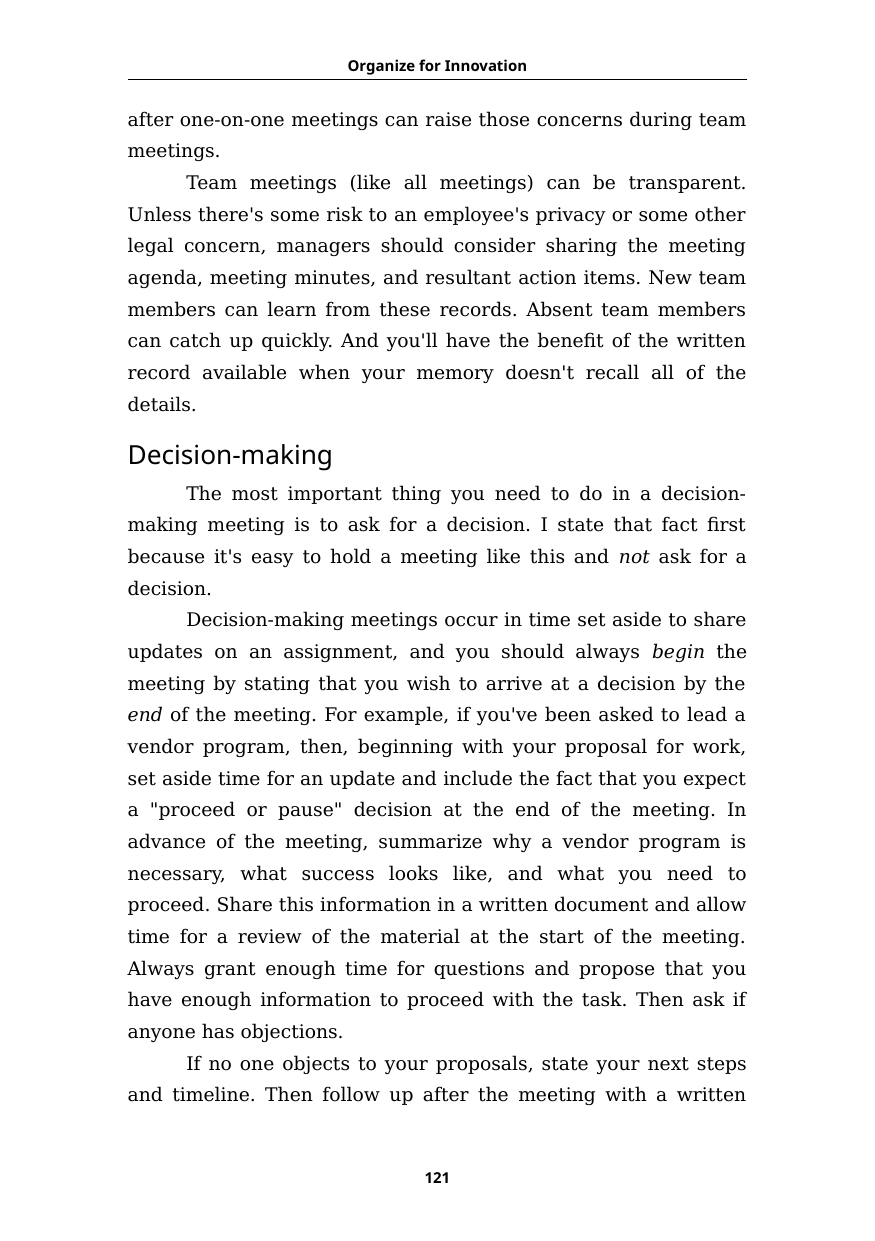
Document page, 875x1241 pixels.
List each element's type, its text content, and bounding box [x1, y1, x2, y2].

text If no one objects to your proposals, state your next steps and timeline. Then follow up after the meeting with a written [127, 1053, 747, 1106]
text Decision-making meetings occur in time set aside to share updates on an assignment, and you should always begin the meeting by stating that you wish to arrive at a decision by the end of the meeting. For example, if you've been asked to lead a vendor program, then, beginning with your proposal for work, set aside time for an update and include the fact that you expect a "proceed or pause" decision at the end of the meeting. In advance of the meeting, summarize why a vendor program is necessary, what success looks like, and what you need to proceed. Share this information in a written document and allow time for a review of the material at the start of the meeting. Always grant enough time for questions and propose that you have enough information to proceed with the task. Then ask if anyone has objections. [127, 609, 747, 1043]
text after one-on-one meetings can raise those concerns during team meetings. [127, 109, 747, 162]
text Team meetings (like all meetings) can be transparent. Unless there's some risk to an employee's privacy or some other legal concern, managers should consider sharing the meeting agenda, meeting minutes, and resultant action items. New team members can learn from these records. Absent team members can catch up quickly. And you'll have the benefit of the written record available when your memory doesn't recall all of the details. [127, 172, 747, 416]
text The most important thing you need to do in a decision-making meeting is to ask for a decision. I state that fact first because it's easy to hold a meeting like this and not ask for a decision. [127, 483, 747, 600]
subtitle Decision-making [127, 440, 747, 470]
